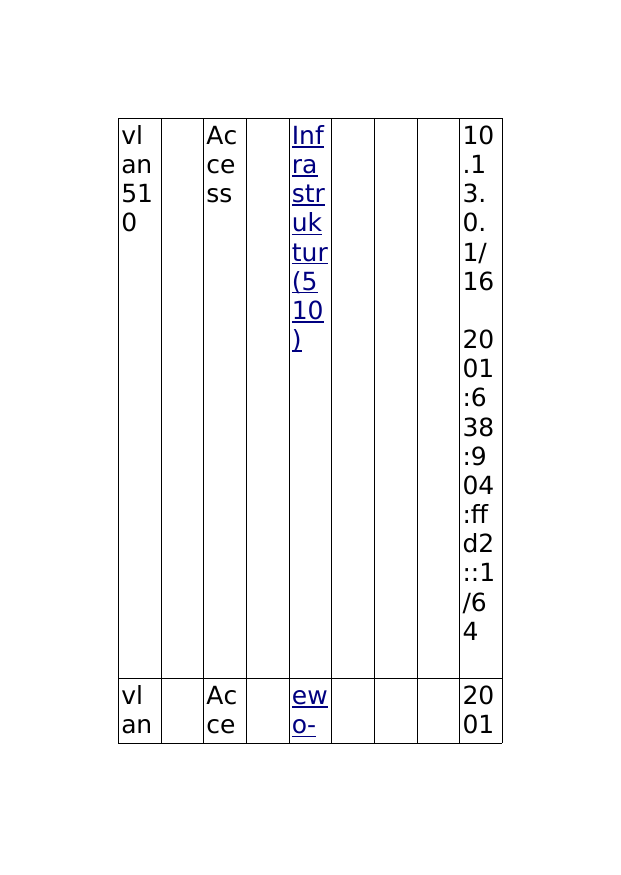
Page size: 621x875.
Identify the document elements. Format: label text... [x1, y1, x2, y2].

table_cell 10.13.0.1/16 2001:638:904:ffd2::1/64 [460, 119, 502, 678]
table_cell vlan [119, 679, 161, 742]
table_cell Infrastruktur (510) [290, 119, 331, 678]
table_cell [162, 119, 203, 678]
table_cell Acce [204, 679, 246, 742]
table_cell [418, 679, 459, 742]
table_cell Access [204, 119, 246, 678]
table_cell [375, 679, 417, 742]
table_cell ewo- [290, 679, 331, 742]
table_cell [247, 679, 289, 742]
table_cell vlan510 [119, 119, 161, 678]
table_cell [162, 679, 203, 742]
table_cell [418, 119, 459, 678]
table_cell 2001 [460, 679, 502, 742]
table_cell [375, 119, 417, 678]
table_cell [332, 119, 374, 678]
table_cell [332, 679, 374, 742]
table_cell [247, 119, 289, 678]
